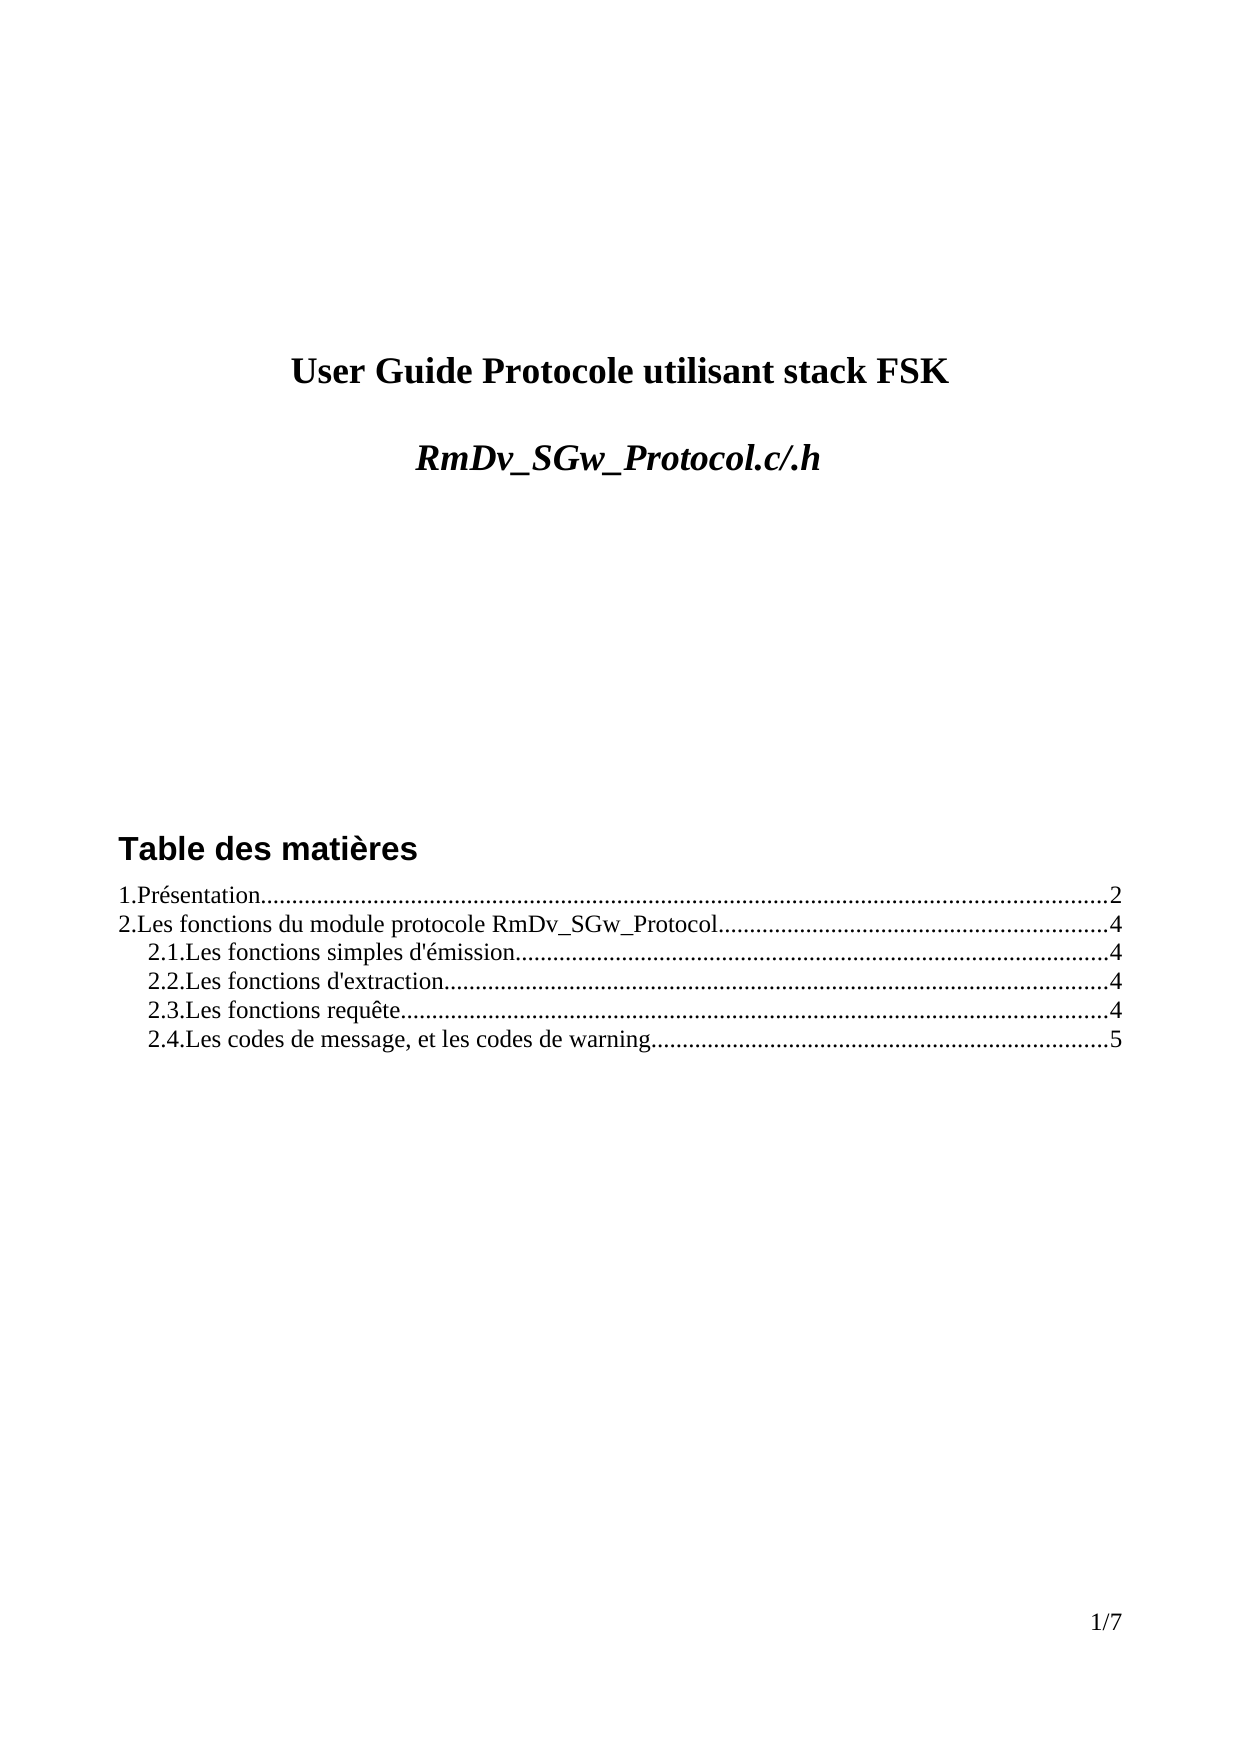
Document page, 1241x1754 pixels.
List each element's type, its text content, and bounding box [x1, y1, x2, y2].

text 2.1.Les fonctions simples d'émission 4 [148, 937, 1122, 966]
subtitle Table des matières [118, 829, 1122, 867]
text 2.3.Les fonctions requête 4 [148, 995, 1122, 1024]
text 2.4.Les codes de message, et les codes de warning 5 [148, 1024, 1122, 1052]
text 1.Présentation 2 [118, 880, 1122, 909]
text RmDv_SGw_Protocol.c/.h [118, 435, 1122, 478]
text 2.2.Les fonctions d'extraction 4 [148, 966, 1122, 995]
text 2.Les fonctions du module protocole RmDv_SGw_Protocol 4 [118, 909, 1122, 937]
text User Guide Protocole utilisant stack FSK [118, 349, 1122, 392]
